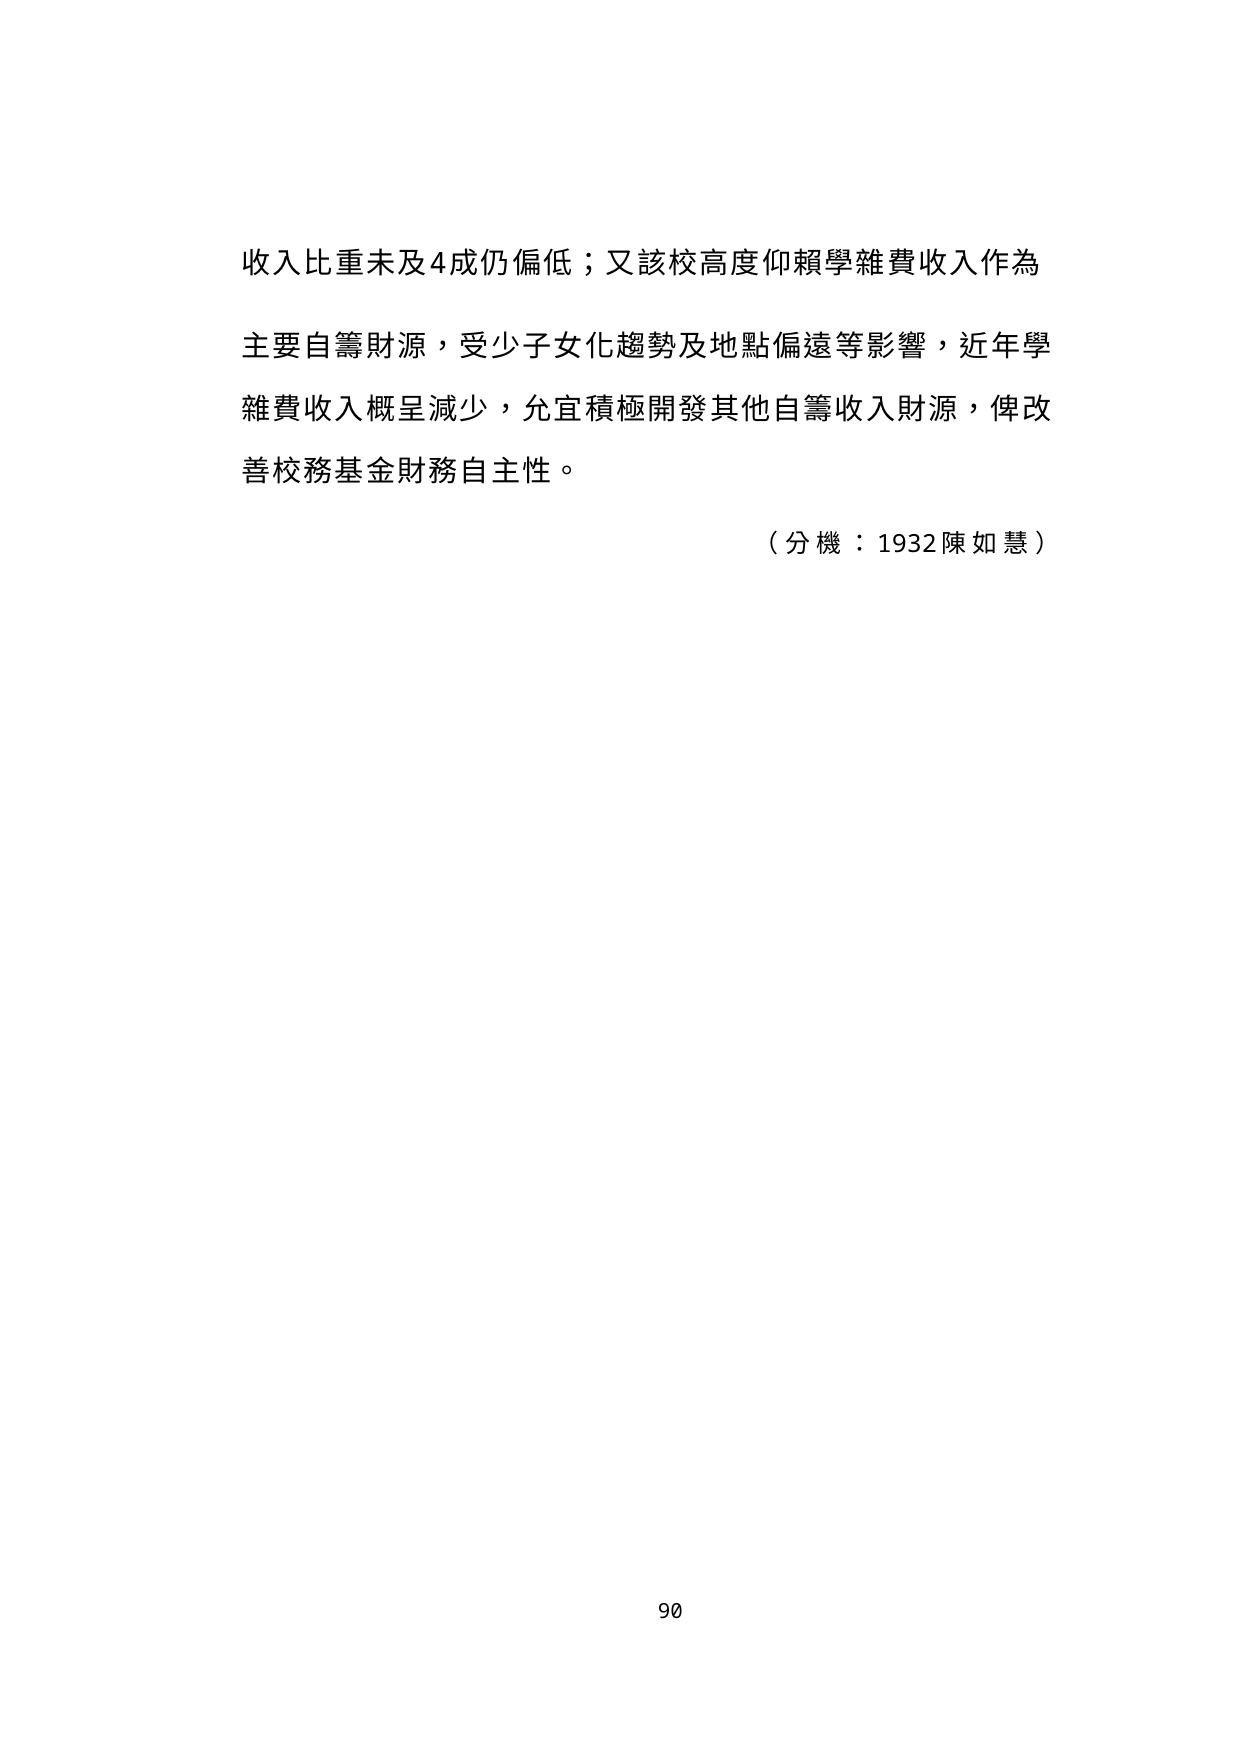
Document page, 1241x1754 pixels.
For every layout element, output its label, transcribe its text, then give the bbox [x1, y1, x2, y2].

text （分機：1932陳如慧） [177, 490, 1063, 552]
text 收入比重未及4成仍偏低；又該校高度仰賴學雜費收入作為主要自籌財源，受少子女化趨勢及地點偏遠等影響，近年學雜費收入概呈減少，允宜積極開發其他自籌收入財源，俾改善校務基金財務自主性。 [236, 177, 1063, 490]
